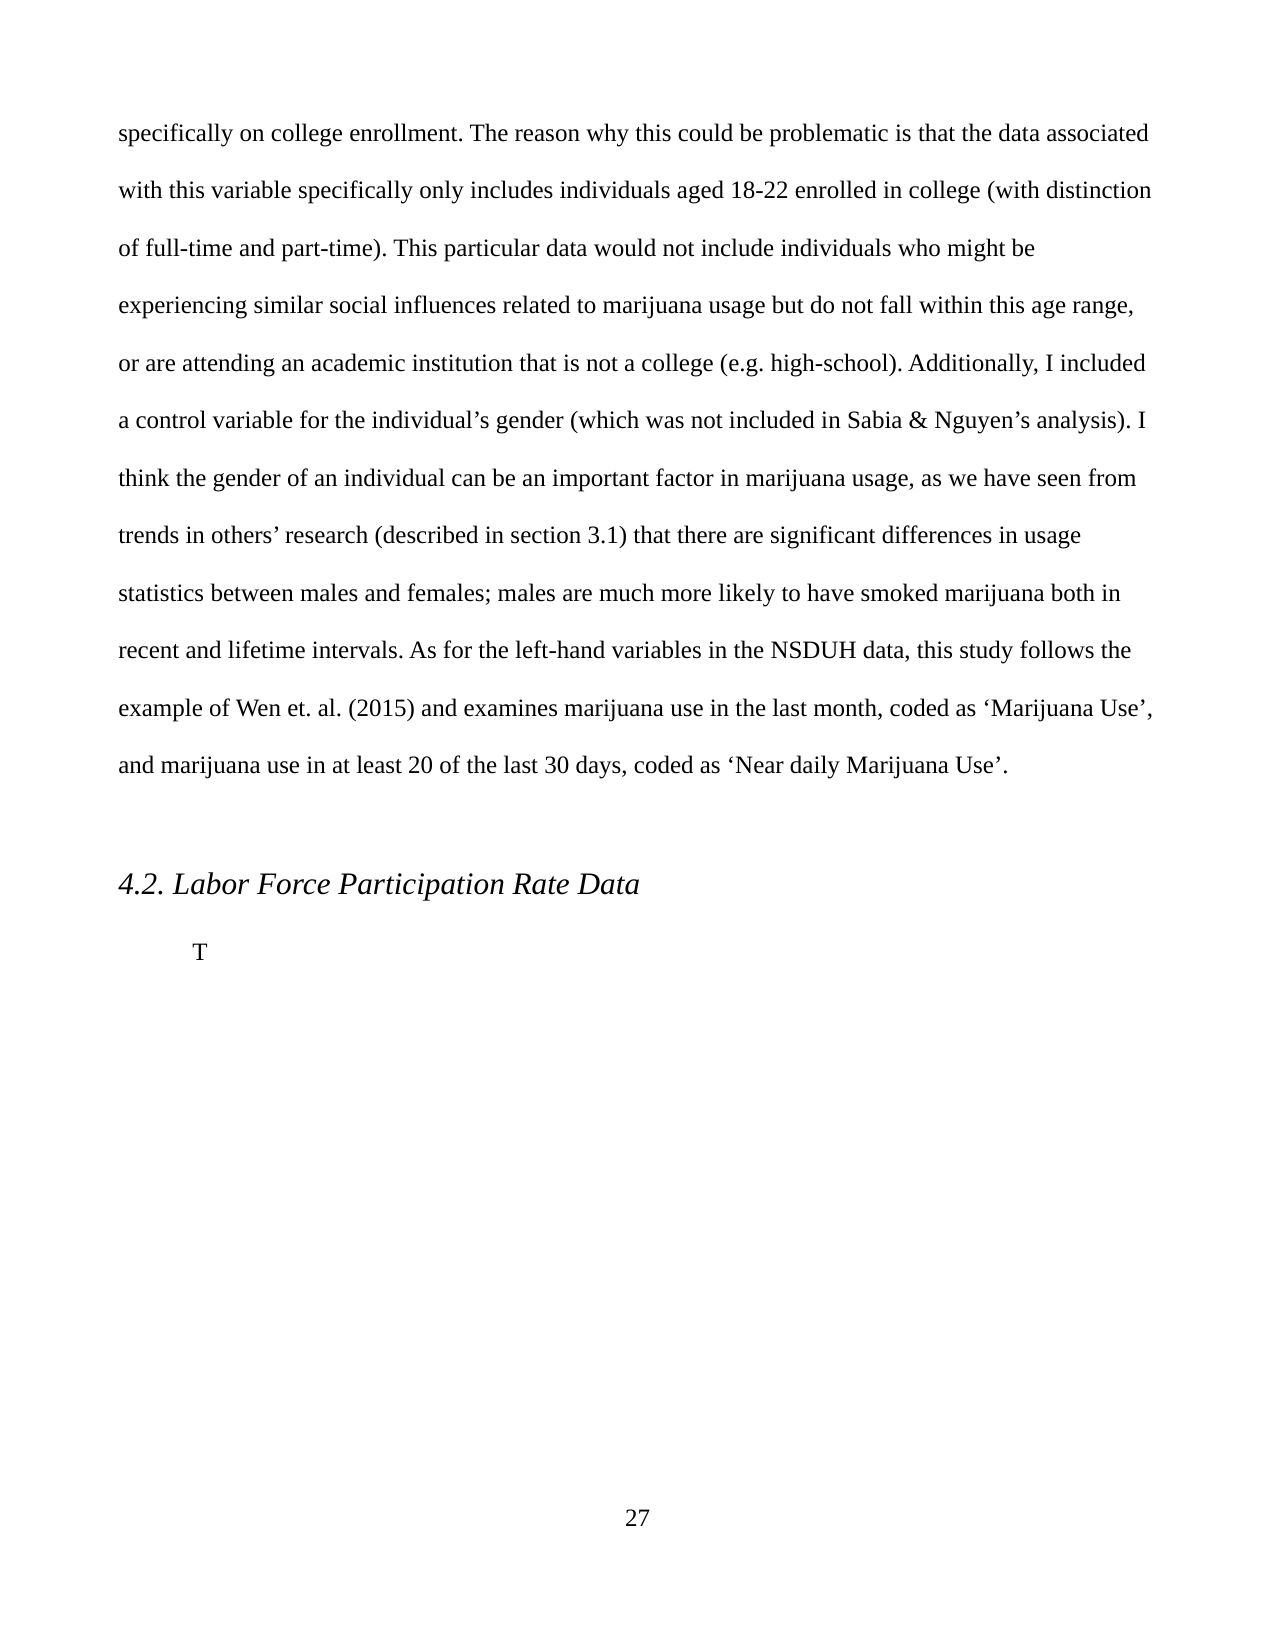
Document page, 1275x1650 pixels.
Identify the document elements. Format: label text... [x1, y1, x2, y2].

text T [118, 937, 1157, 966]
text 4.2. Labor Force Participation Rate Data [118, 866, 1157, 902]
text specifically on college enrollment. The reason why this could be problematic is that the data associated with this variable specifically only includes individuals aged 18-22 enrolled in college (with distinction of full-time and part-time). This particular data would not include individuals who might be experiencing similar social influences related to marijuana usage but do not fall within this age range, or are attending an academic institution that is not a college (e.g. high-school). Additionally, I included a control variable for the individual’s gender (which was not included in Sabia & Nguyen’s analysis). I think the gender of an individual can be an important factor in marijuana usage, as we have seen from trends in others’ research (described in section 3.1) that there are significant differences in usage statistics between males and females; males are much more likely to have smoked marijuana both in recent and lifetime intervals. As for the left-hand variables in the NSDUH data, this study follows the example of Wen et. al. (2015) and examines marijuana use in the last month, coded as ‘Marijuana Use’, and marijuana use in at least 20 of the last 30 days, coded as ‘Near daily Marijuana Use’. [118, 118, 1157, 779]
